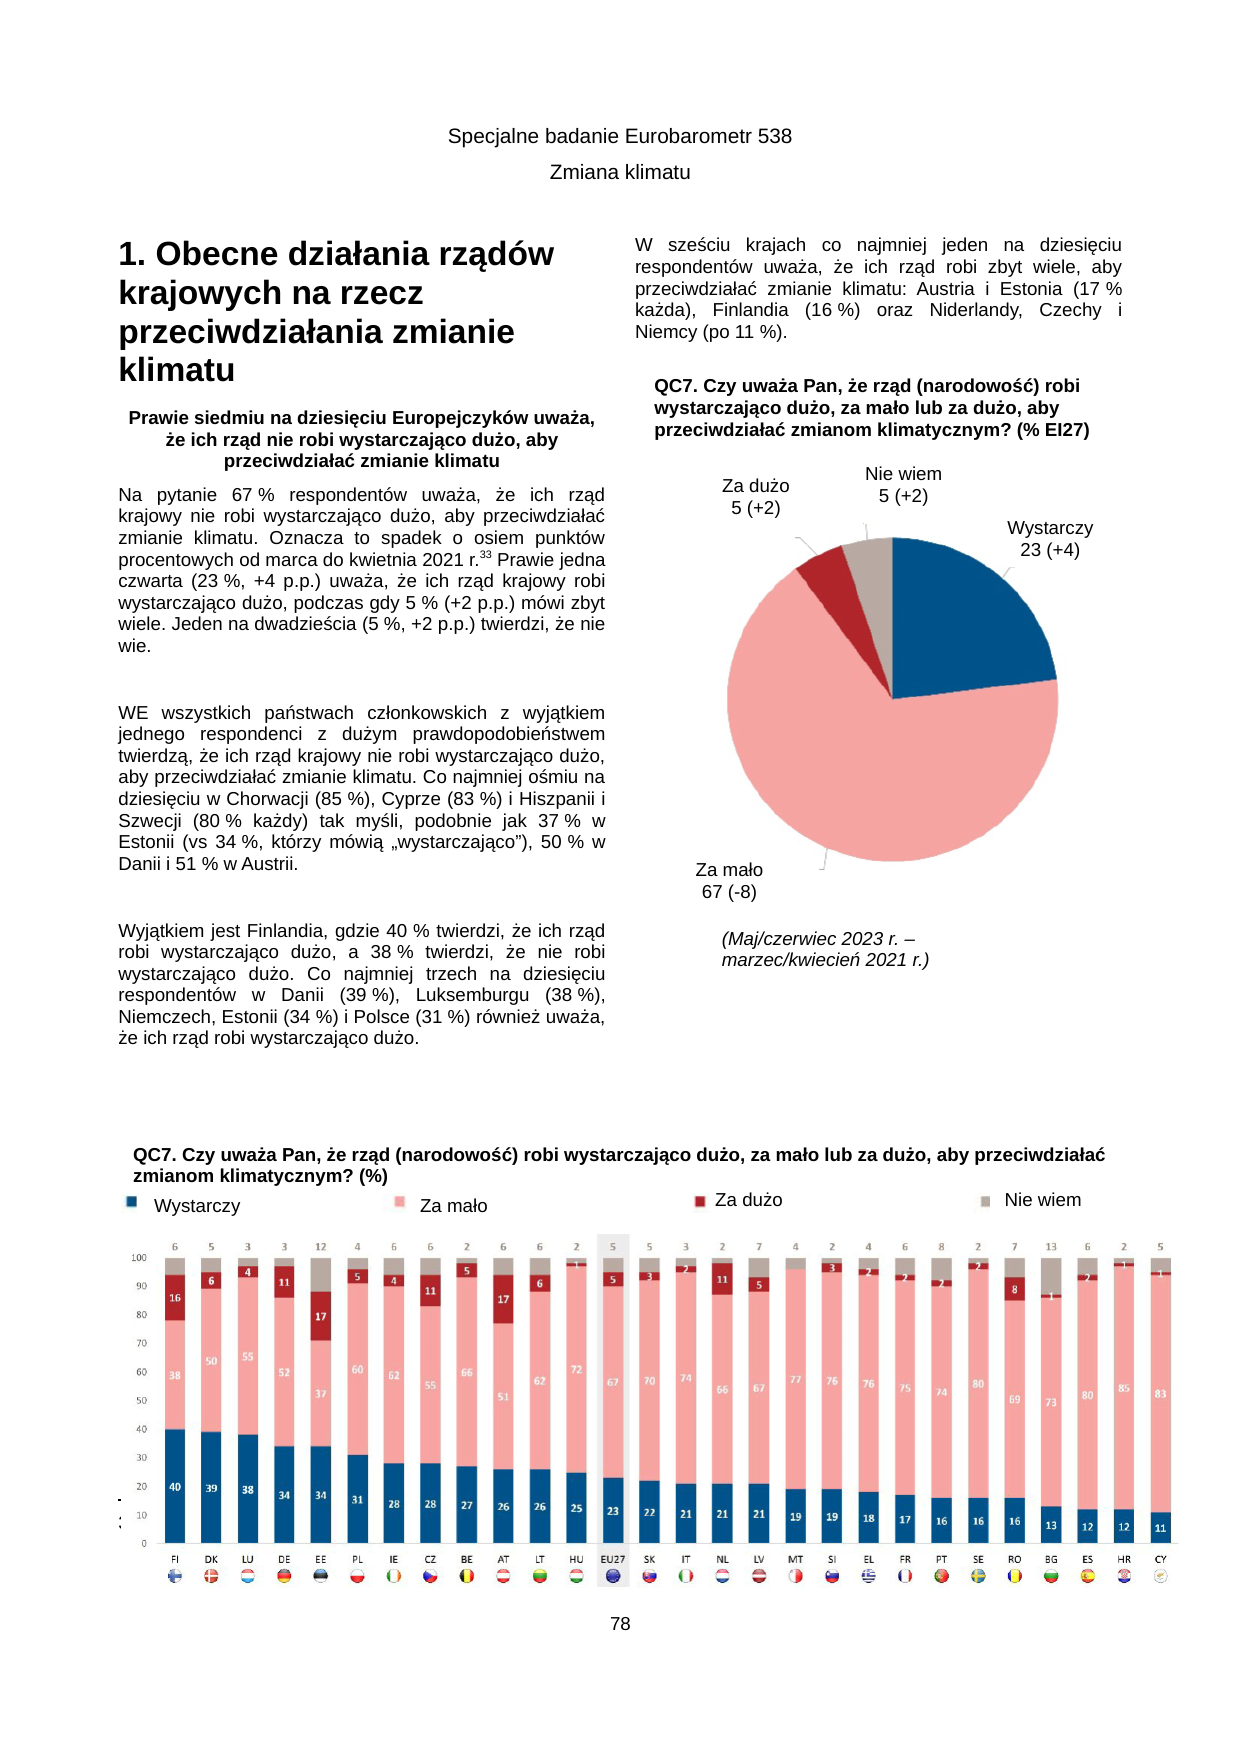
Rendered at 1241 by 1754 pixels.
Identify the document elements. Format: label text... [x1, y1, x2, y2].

picture [121, 1234, 1179, 1588]
text W sześciu krajach co najmniej jeden na dziesięciu respondentów uważa, że ich rząd robi zbyt wiele, aby przeciwdziałać zmianie klimatu: Austria i Estonia (17 % każda), Finlandia (16 %) oraz Niderlandy, Czechy i Niemcy (po 11 %). [635, 234, 1122, 342]
text WE wszystkich państwach członkowskich z wyjątkiem jednego respondenci z dużym prawdopodobieństwem twierdzą, że ich rząd krajowy nie robi wystarczająco dużo, aby przeciwdziałać zmianie klimatu. Co najmniej ośmiu na dziesięciu w Chorwacji (85 %), Cyprze (83 %) i Hiszpanii i Szwecji (80 % każdy) tak myśli, podobnie jak 37 % w Estonii (vs 34 %, którzy mówią „wystarczająco”), 50 % w Danii i 51 % w Austrii. [118, 702, 605, 874]
picture [121, 1186, 990, 1213]
subtitle 1. Obecne działania rządów krajowych na rzecz przeciwdziałania zmianie klimatu [118, 234, 605, 389]
picture [710, 509, 1067, 873]
text Prawie siedmiu na dziesięciu Europejczyków uważa, że ich rząd nie robi wystarczająco dużo, aby przeciwdziałać zmianie klimatu [118, 407, 605, 472]
text Na pytanie 67 % respondentów uważa, że ich rząd krajowy nie robi wystarczająco dużo, aby przeciwdziałać zmianie klimatu. Oznacza to spadek o osiem punktów procentowych od marca do kwietnia 2021 r. Prawie jedna czwarta (23 %, +4 p.p.) uważa, że ich rząd krajowy robi wystarczająco dużo, podczas gdy 5 % (+2 p.p.) mówi zbyt wiele. Jeden na dwadzieścia (5 %, +2 p.p.) twierdzi, że nie wie. [118, 484, 605, 656]
text Wyjątkiem jest Finlandia, gdzie 40 % twierdzi, że ich rząd robi wystarczająco dużo, a 38 % twierdzi, że nie robi wystarczająco dużo. Co najmniej trzech na dziesięciu respondentów w Danii (39 %), Luksemburgu (38 %), Niemczech, Estonii (34 %) i Polsce (31 %) również uważa, że ich rząd robi wystarczająco dużo. [118, 919, 605, 1049]
